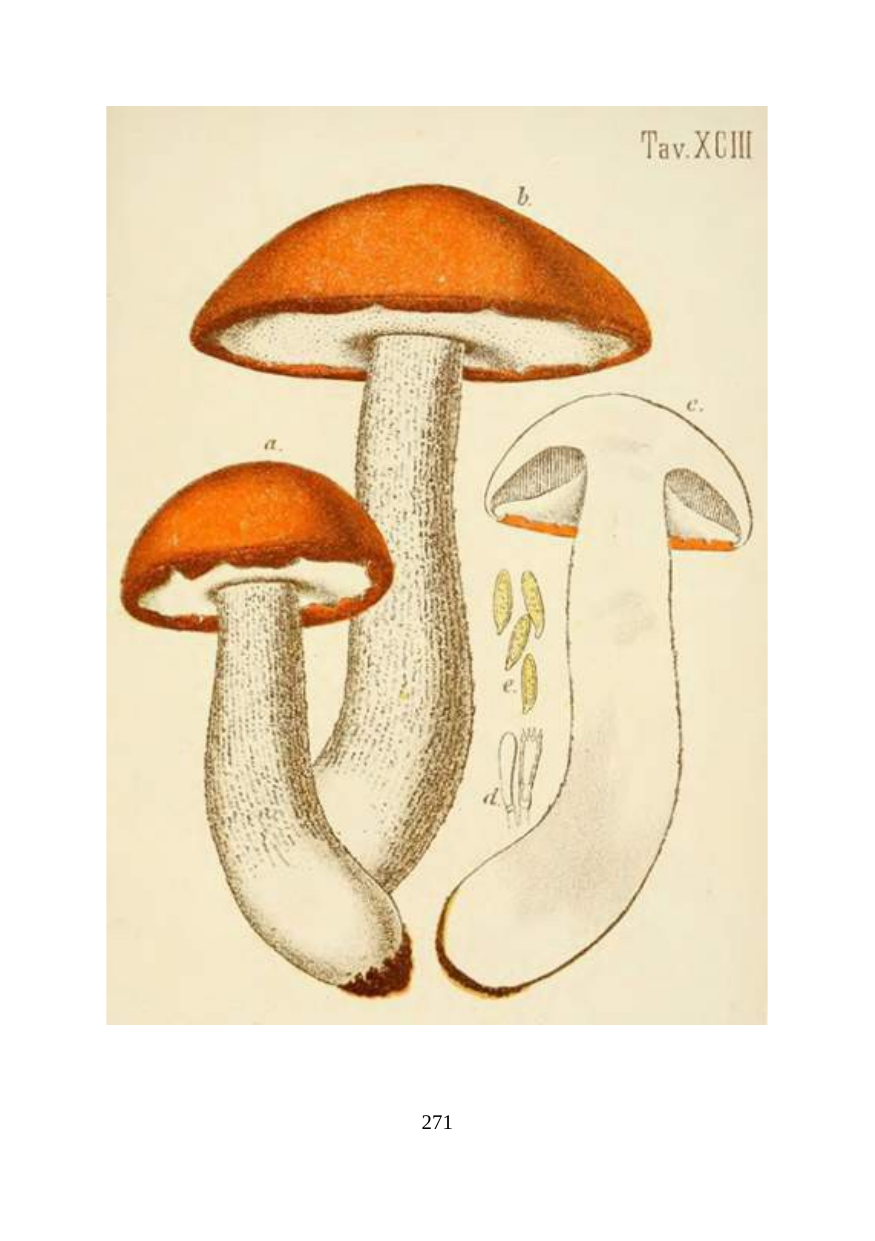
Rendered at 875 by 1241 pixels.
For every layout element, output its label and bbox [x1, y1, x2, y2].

picture [106, 106, 768, 1025]
